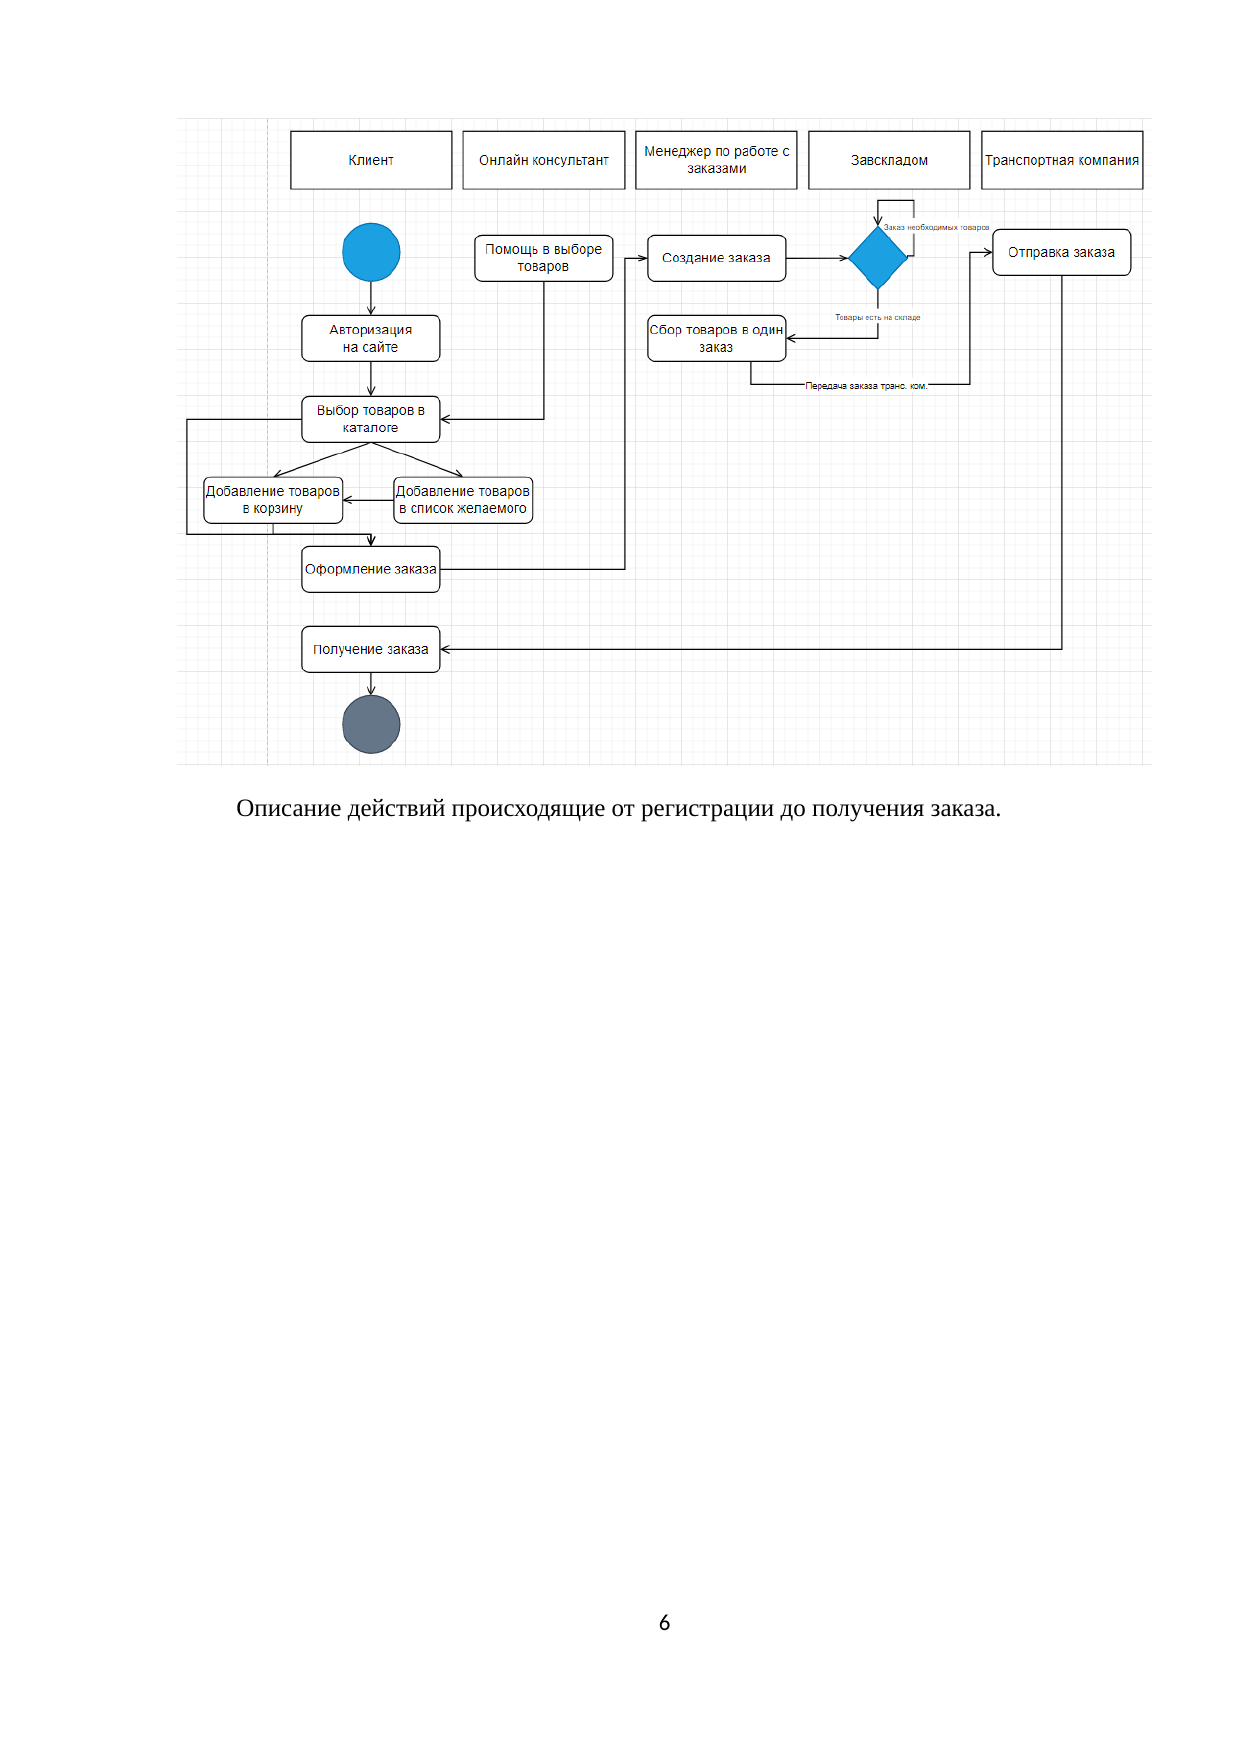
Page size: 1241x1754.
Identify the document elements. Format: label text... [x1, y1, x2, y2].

text Описание действий происходящие от регистрации до получения заказа. [177, 793, 1152, 822]
picture [177, 118, 1152, 766]
